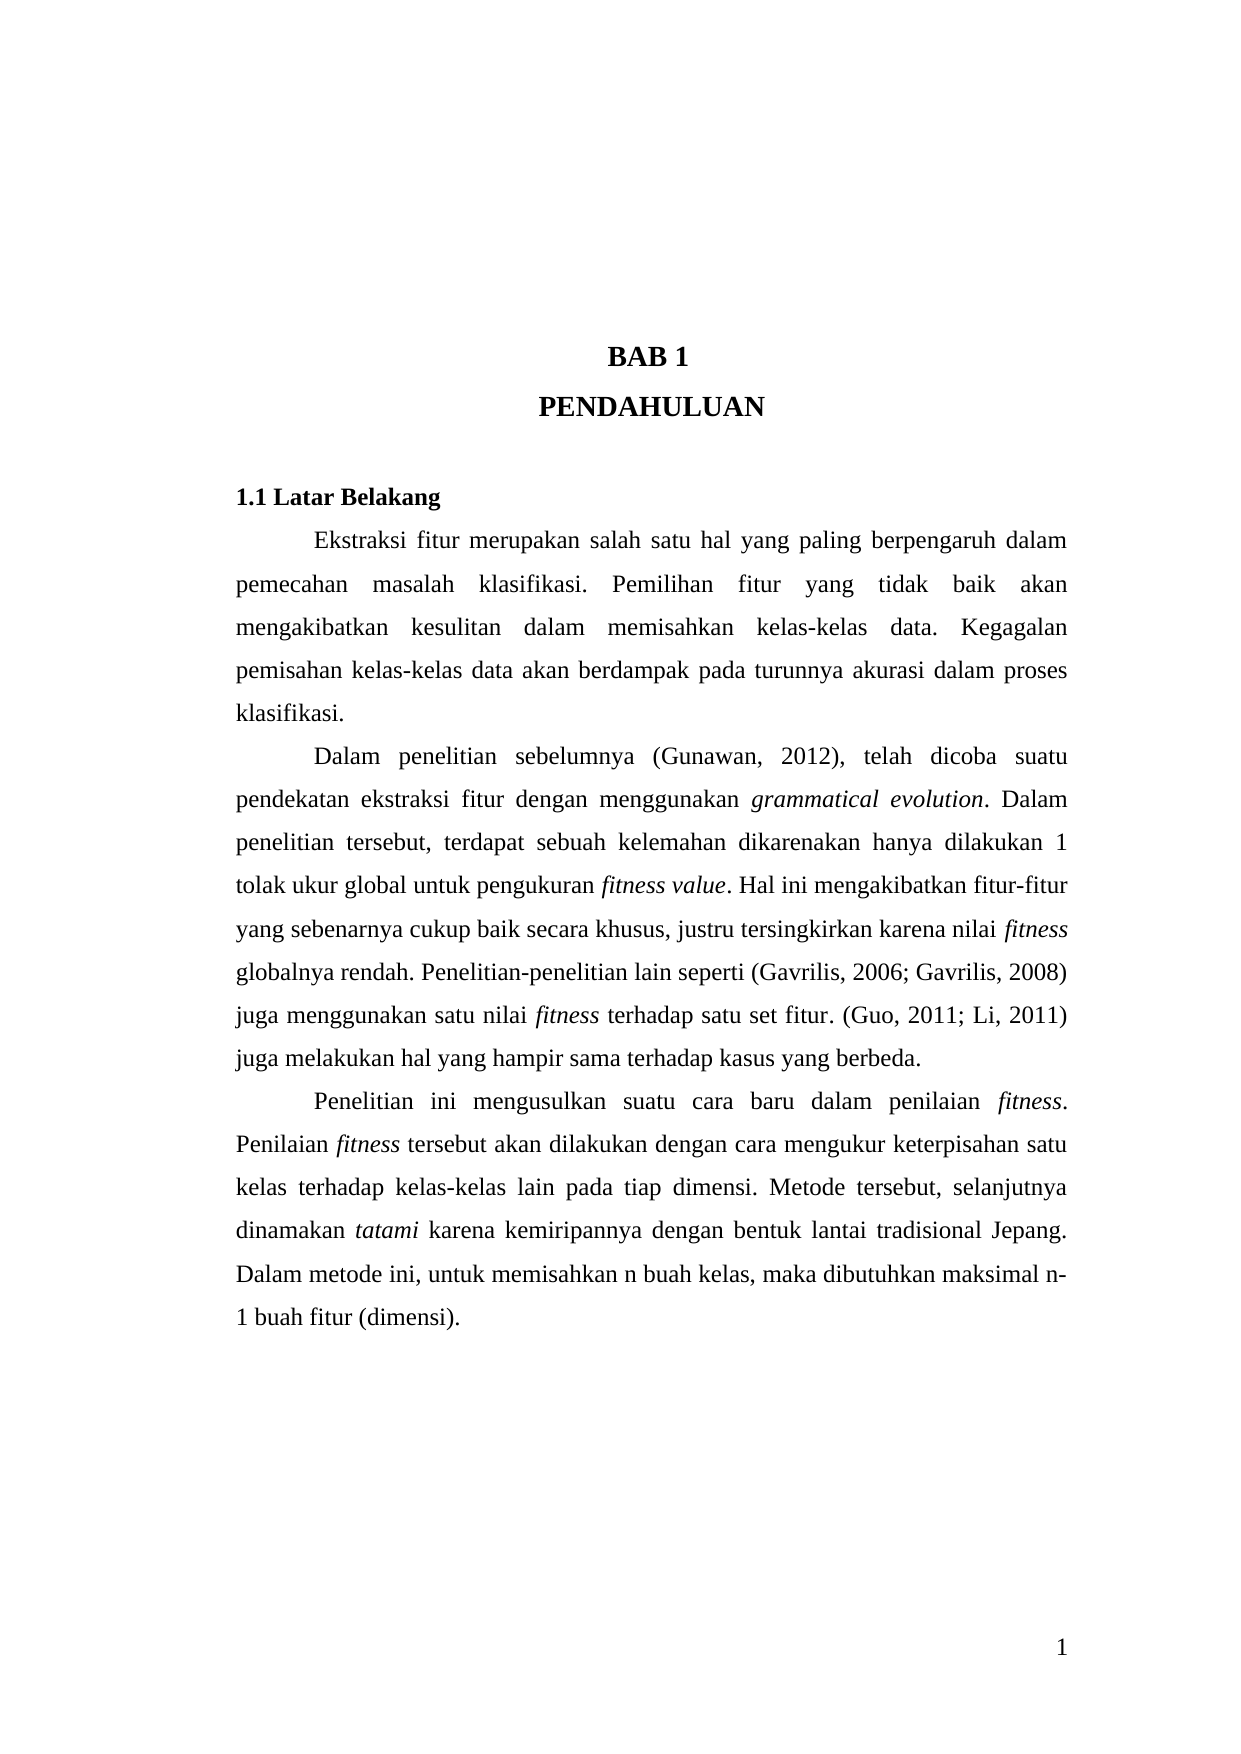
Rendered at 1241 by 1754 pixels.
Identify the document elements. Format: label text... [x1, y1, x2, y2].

subtitle PENDAHULUAN [236, 339, 1068, 423]
text Penelitian ini mengusulkan suatu cara baru dalam penilaian fitness. Penilaian fitness tersebut akan dilakukan dengan cara mengukur keterpisahan satu kelas terhadap kelas-kelas lain pada tiap dimensi. Metode tersebut, selanjutnya dinamakan tatami karena kemiripannya dengan bentuk lantai tradisional Jepang. Dalam metode ini, untuk memisahkan n buah kelas, maka dibutuhkan maksimal n-1 buah fitur (dimensi). [236, 1086, 1068, 1331]
subtitle Latar Belakang [236, 482, 1068, 511]
text Ekstraksi fitur merupakan salah satu hal yang paling berpengaruh dalam pemecahan masalah klasifikasi. Pemilihan fitur yang tidak baik akan mengakibatkan kesulitan dalam memisahkan kelas-kelas data. Kegagalan pemisahan kelas-kelas data akan berdampak pada turunnya akurasi dalam proses klasifikasi. [236, 526, 1068, 727]
text Dalam penelitian sebelumnya (Gunawan, 2012), telah dicoba suatu pendekatan ekstraksi fitur dengan menggunakan grammatical evolution. Dalam penelitian tersebut, terdapat sebuah kelemahan dikarenakan hanya dilakukan 1 tolak ukur global untuk pengukuran fitness value. Hal ini mengakibatkan fitur-fitur yang sebenarnya cukup baik secara khusus, justru tersingkirkan karena nilai fitness globalnya rendah. Penelitian-penelitian lain seperti (Gavrilis, 2006; Gavrilis, 2008) juga menggunakan satu nilai fitness terhadap satu set fitur. (Guo, 2011; Li, 2011) juga melakukan hal yang hampir sama terhadap kasus yang berbeda. [236, 741, 1068, 1072]
